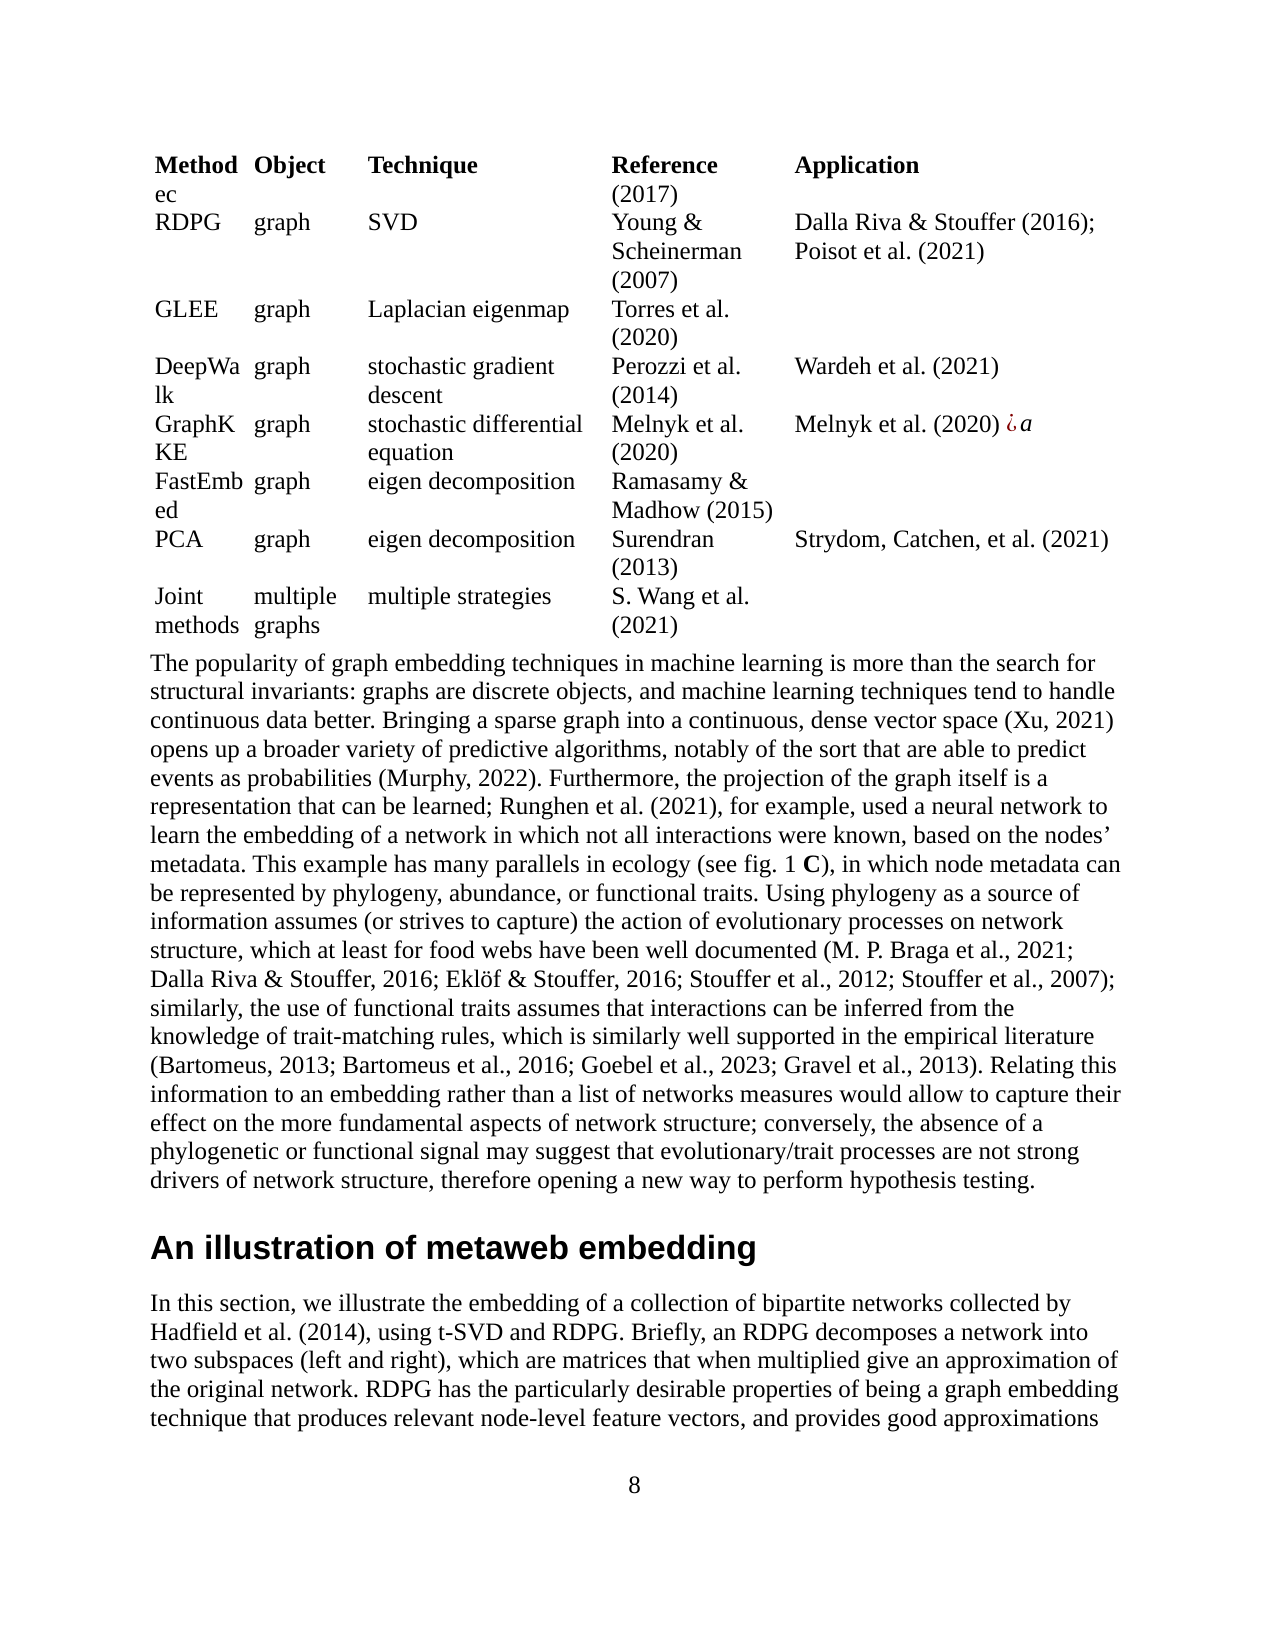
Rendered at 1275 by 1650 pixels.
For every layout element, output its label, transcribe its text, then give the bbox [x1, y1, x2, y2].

table_cell DeepWalk [150, 351, 249, 409]
table_header Object [249, 150, 363, 179]
table_cell [790, 581, 1125, 639]
table_cell graph [249, 409, 363, 466]
table_cell S. Wang et al. (2021) [607, 581, 790, 639]
table_cell ec [150, 179, 249, 207]
table_cell [790, 179, 1125, 207]
table_cell Melnyk et al. (2020) [607, 409, 790, 466]
text The popularity of graph embedding techniques in machine learning is more than the search for structural invariants: graphs are discrete objects, and machine learning techniques tend to handle continuous data better. Bringing a sparse graph into a continuous, dense vector space (Xu, 2021) opens up a broader variety of predictive algorithms, notably of the sort that are able to predict events as probabilities (Murphy, 2022). Furthermore, the projection of the graph itself is a representation that can be learned; Runghen et al. (2021), for example, used a neural network to learn the embedding of a network in which not all interactions were known, based on the nodes’ metadata. This example has many parallels in ecology (see fig. 1 C), in which node metadata can be represented by phylogeny, abundance, or functional traits. Using phylogeny as a source of information assumes (or strives to capture) the action of evolutionary processes on network structure, which at least for food webs have been well documented (M. P. Braga et al., 2021; Dalla Riva & Stouffer, 2016; Eklöf & Stouffer, 2016; Stouffer et al., 2012; Stouffer et al., 2007); similarly, the use of functional traits assumes that interactions can be inferred from the knowledge of trait-matching rules, which is similarly well supported in the empirical literature (Bartomeus, 2013; Bartomeus et al., 2016; Goebel et al., 2023; Gravel et al., 2013). Relating this information to an embedding rather than a list of networks measures would allow to capture their effect on the more fundamental aspects of network structure; conversely, the absence of a phylogenetic or functional signal may suggest that evolutionary/trait processes are not strong drivers of network structure, therefore opening a new way to perform hypothesis testing. [150, 648, 1125, 1194]
table_cell Laplacian eigenmap [363, 294, 607, 351]
table_header Reference [607, 150, 790, 179]
table_cell stochastic gradient descent [363, 351, 607, 409]
table_cell PCA [150, 524, 249, 581]
table_cell graph [249, 294, 363, 351]
table_cell GraphKKE [150, 409, 249, 466]
table_cell multiple graphs [249, 581, 363, 639]
table_cell [363, 179, 607, 207]
table_cell Wardeh et al. (2021) [790, 351, 1125, 409]
table_cell graph [249, 351, 363, 409]
table_cell Torres et al. (2020) [607, 294, 790, 351]
table_cell [790, 466, 1125, 524]
table_cell GLEE [150, 294, 249, 351]
table_cell stochastic differential equation [363, 409, 607, 466]
table_cell Perozzi et al. (2014) [607, 351, 790, 409]
table_header Application [790, 150, 1125, 179]
table_cell Young & Scheinerman (2007) [607, 208, 790, 294]
table_cell RDPG [150, 208, 249, 294]
table_cell (2017) [607, 179, 790, 207]
table_cell graph [249, 208, 363, 294]
table_header Method [150, 150, 249, 179]
table_cell FastEmbed [150, 466, 249, 524]
table_header Technique [363, 150, 607, 179]
table_cell multiple strategies [363, 581, 607, 639]
table_cell Melnyk et al. (2020) [790, 409, 1125, 466]
table_cell Surendran (2013) [607, 524, 790, 581]
table_cell Ramasamy & Madhow (2015) [607, 466, 790, 524]
table_cell graph [249, 524, 363, 581]
table_cell [790, 294, 1125, 351]
table_cell Dalla Riva & Stouffer (2016); Poisot et al. (2021) [790, 208, 1125, 294]
table_cell SVD [363, 208, 607, 294]
table_cell graph [249, 466, 363, 524]
table_cell eigen decomposition [363, 524, 607, 581]
table_cell [249, 179, 363, 207]
table_cell eigen decomposition [363, 466, 607, 524]
text In this section, we illustrate the embedding of a collection of bipartite networks collected by Hadfield et al. (2014), using t-SVD and RDPG. Briefly, an RDPG decomposes a network into two subspaces (left and right), which are matrices that when multiplied give an approximation of the original network. RDPG has the particularly desirable properties of being a graph embedding technique that produces relevant node-level feature vectors, and provides good approximations [150, 1288, 1125, 1432]
table_cell Strydom, Catchen, et al. (2021) [790, 524, 1125, 581]
subtitle An illustration of metaweb embedding [150, 1228, 1125, 1267]
table_cell Joint methods [150, 581, 249, 639]
